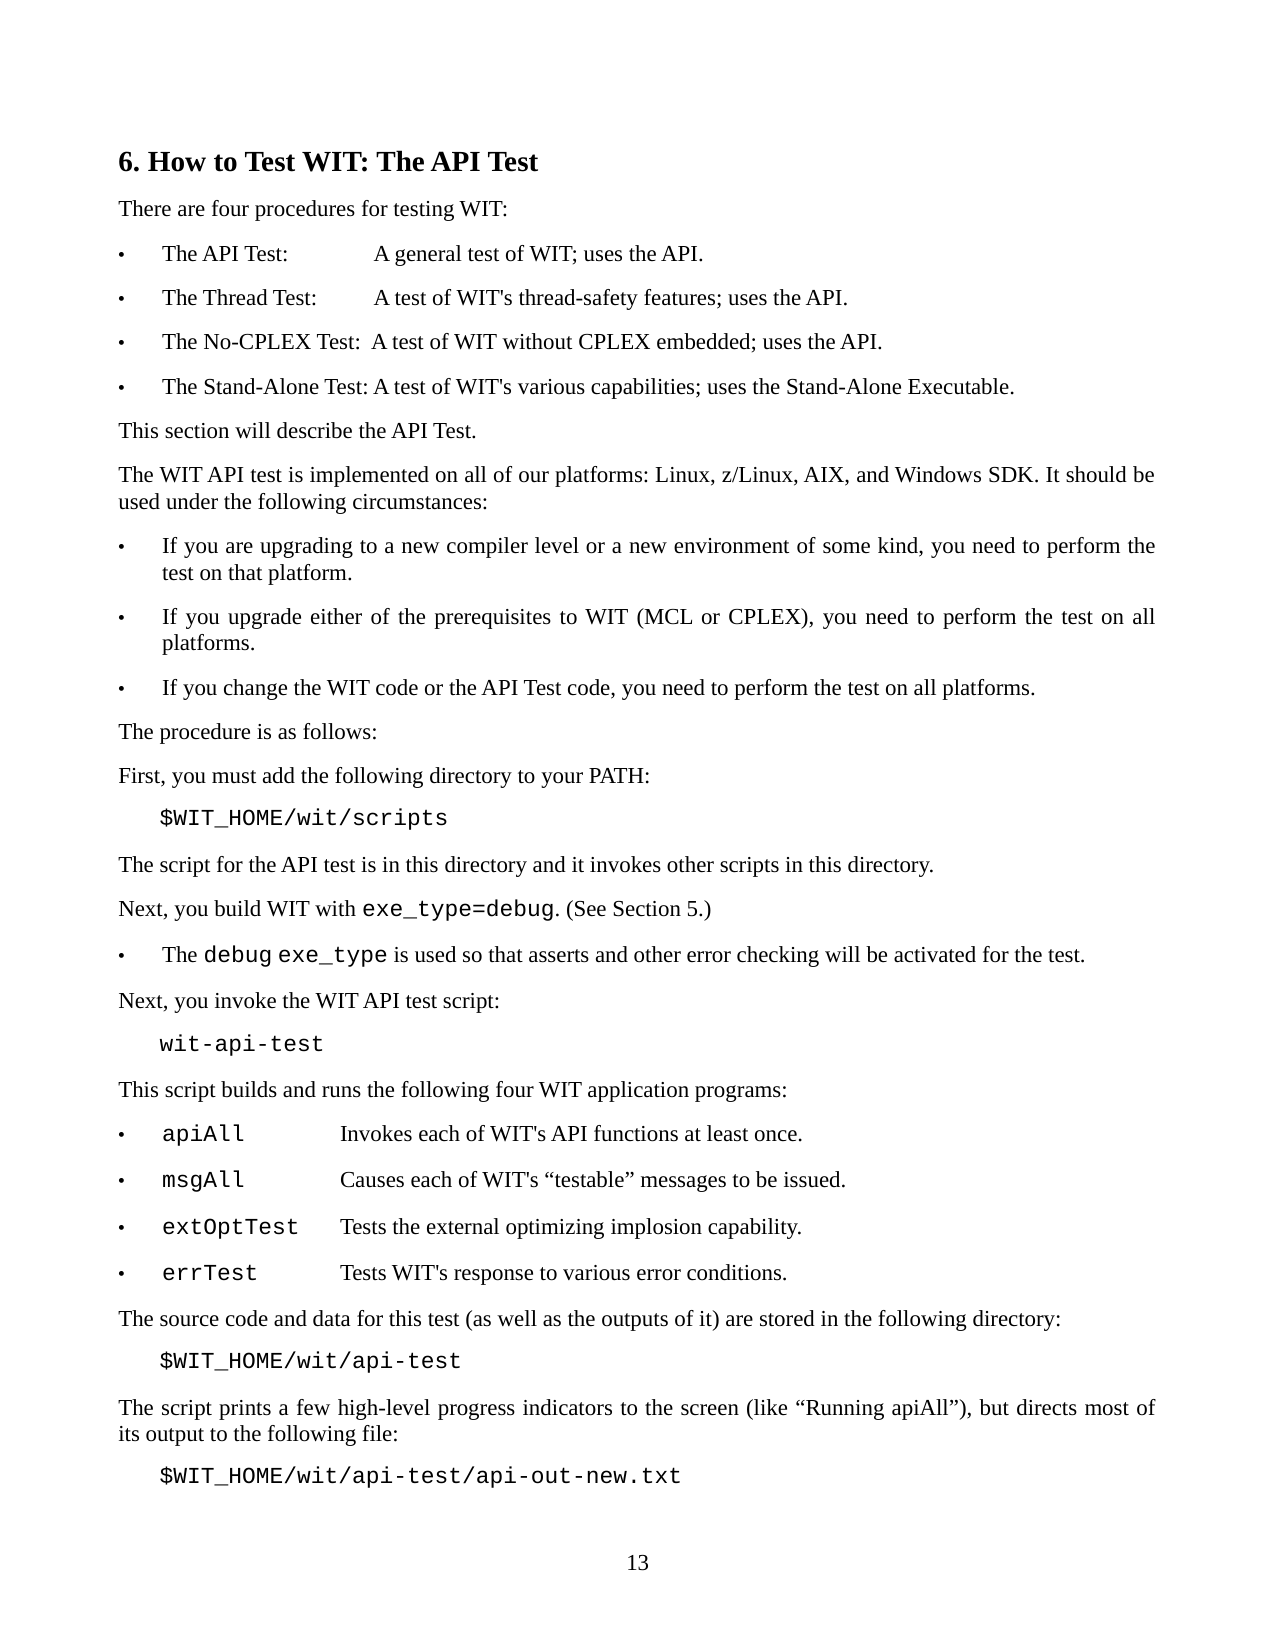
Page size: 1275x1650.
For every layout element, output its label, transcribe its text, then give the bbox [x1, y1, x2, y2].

text wit-api-test [118, 1032, 1157, 1058]
text $WIT_HOME/wit/api-test [118, 1350, 1157, 1376]
text The script for the API test is in this directory and it invokes other scripts in this directory. [118, 851, 1157, 877]
list The Stand-Alone Test: A test of WIT's various capabilities; uses the Stand-Alone Executable. [118, 373, 1157, 399]
text The script prints a few high-level progress indicators to the screen (like “Running apiAll”), but directs most of its output to the following file: [118, 1394, 1157, 1446]
list The No-CPLEX Test: A test of WIT without CPLEX embedded; uses the API. [118, 328, 1157, 355]
text Next, you invoke the WIT API test script: [118, 988, 1157, 1014]
text This section will describe the API Test. [118, 417, 1157, 443]
text The source code and data for this test (as well as the outputs of it) are stored in the following directory: [118, 1305, 1157, 1332]
text The WIT API test is implemented on all of our platforms: Linux, z/Linux, AIX, and Windows SDK. It should be used under the following circumstances: [118, 461, 1157, 514]
list If you are upgrading to a new compiler level or a new environment of some kind, you need to perform the test on that platform. [118, 532, 1157, 585]
list The API Test: A general test of WIT; uses the API. [118, 239, 1157, 266]
list extOptTest Tests the external optimizing implosion capability. [118, 1213, 1157, 1241]
text This script builds and runs the following four WIT application programs: [118, 1076, 1157, 1102]
text The procedure is as follows: [118, 718, 1157, 744]
text There are four procedures for testing WIT: [118, 195, 1157, 222]
list msgAll Causes each of WIT's “testable” messages to be issued. [118, 1167, 1157, 1195]
list errTest Tests WIT's response to various error conditions. [118, 1259, 1157, 1287]
text Next, you build WIT with exe_type=debug. (See Section 5.) [118, 895, 1157, 923]
list The Thread Test: A test of WIT's thread-safety features; uses the API. [118, 284, 1157, 310]
list If you upgrade either of the prerequisites to WIT (MCL or CPLEX), you need to perform the test on all platforms. [118, 603, 1157, 656]
text $WIT_HOME/wit/scripts [118, 807, 1157, 833]
list apiAll Invokes each of WIT's API functions at least once. [118, 1120, 1157, 1148]
subtitle How to Test WIT: The API Test [118, 144, 1157, 177]
list If you change the WIT code or the API Test code, you need to perform the test on all platforms. [118, 674, 1157, 700]
text $WIT_HOME/wit/api-test/api-out-new.txt [118, 1464, 1157, 1490]
text First, you must add the following directory to your PATH: [118, 762, 1157, 789]
list The debug exe_type is used so that asserts and other error checking will be activated for the test. [118, 941, 1157, 969]
